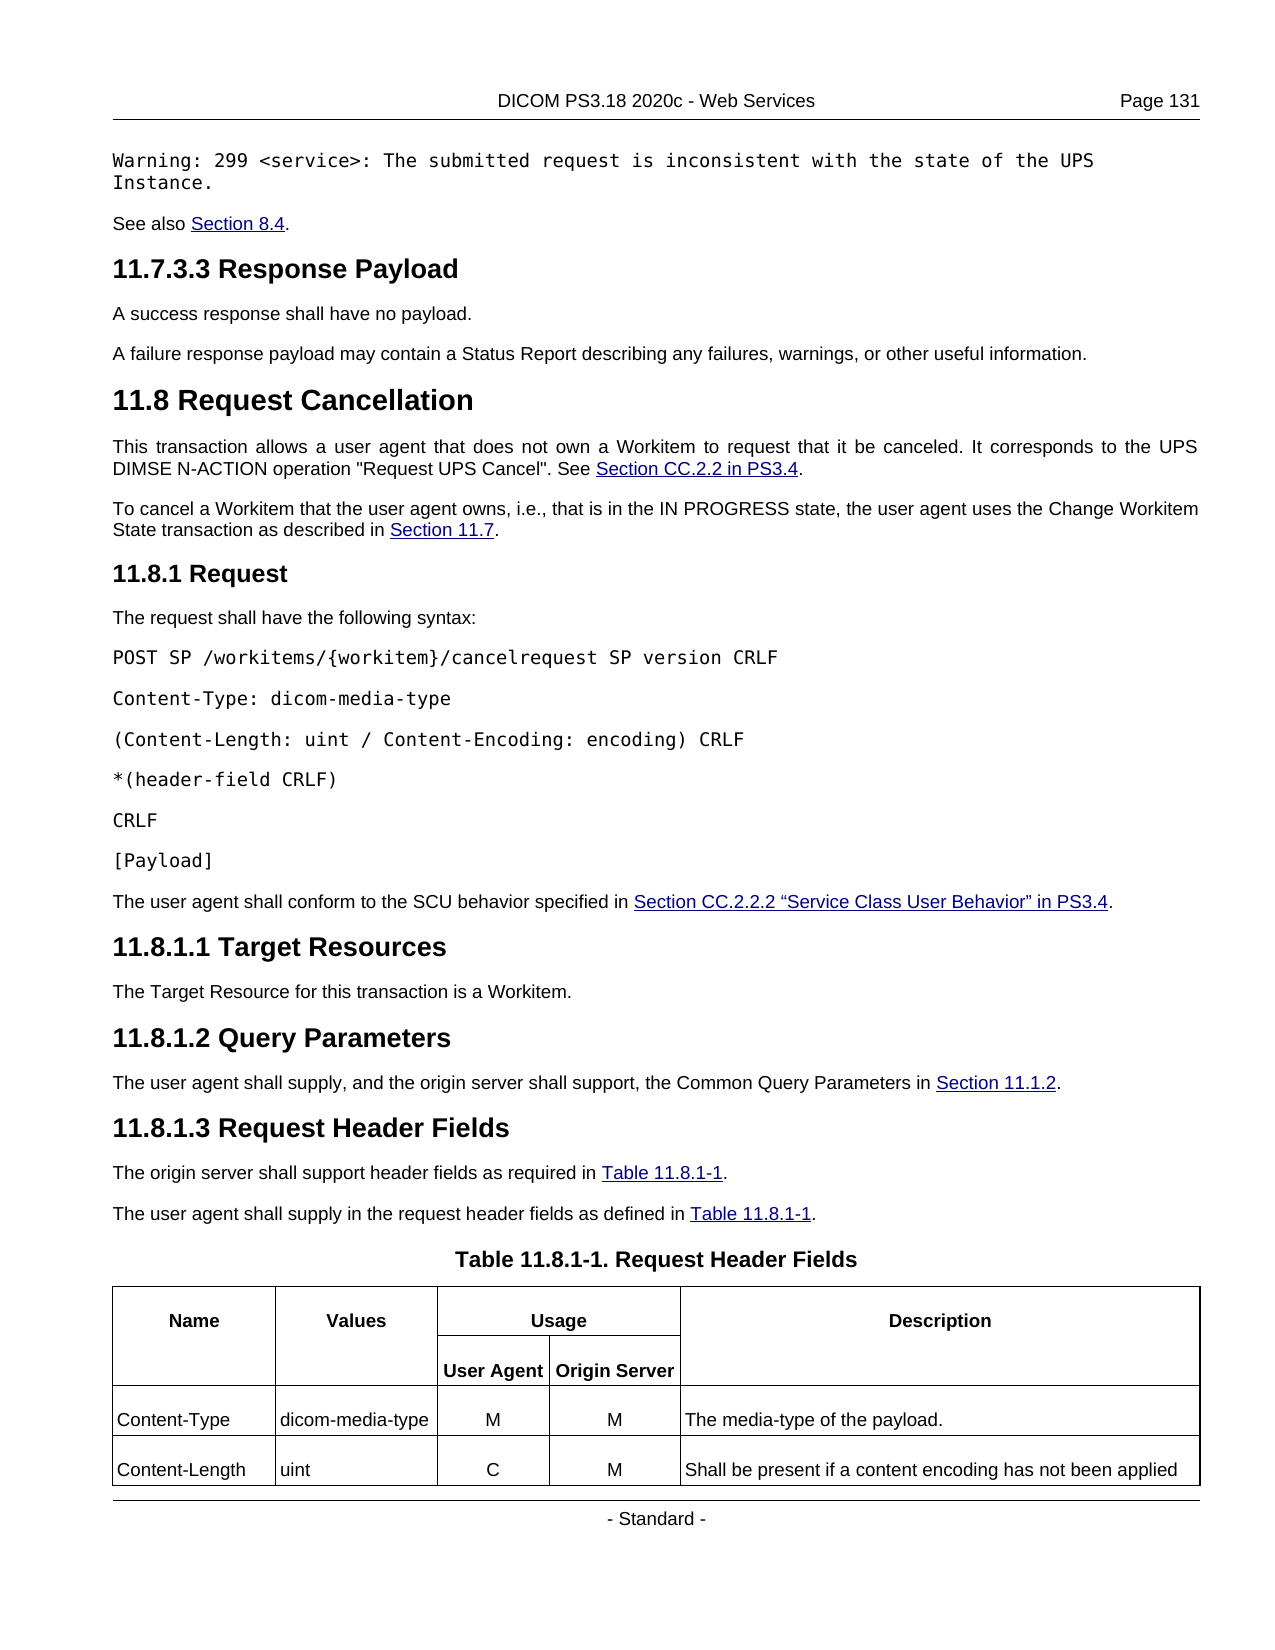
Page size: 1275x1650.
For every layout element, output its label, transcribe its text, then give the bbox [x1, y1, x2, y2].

table_cell C [438, 1436, 549, 1484]
text Content-Type: dicom-media-type [112, 688, 1200, 710]
text (Content-Length: uint / Content-Encoding: encoding) CRLF [112, 728, 1200, 750]
text 11.8.1.2 Query Parameters [112, 1022, 1200, 1053]
text [Payload] [112, 850, 1200, 872]
table_cell Shall be present if a content encoding has not been applied [681, 1436, 1199, 1484]
text *(header-field CRLF) [112, 769, 1200, 791]
table_header Usage [438, 1287, 680, 1335]
table_header Description [681, 1287, 1199, 1385]
text POST SP /workitems/{workitem}/cancelrequest SP version CRLF [112, 647, 1200, 669]
table_cell Content-Type [113, 1386, 275, 1435]
table_cell Origin Server [550, 1336, 680, 1385]
text 11.8.1.3 Request Header Fields [112, 1112, 1200, 1143]
text A success response shall have no payload. [112, 303, 1200, 324]
table_cell dicom-media-type [276, 1386, 437, 1435]
text The user agent shall conform to the SCU behavior specified in Section CC.2.2.2 “Service Class User Behavior” in PS3.4. [112, 891, 1200, 913]
text 11.7.3.3 Response Payload [112, 253, 1200, 284]
table_cell M [550, 1386, 680, 1435]
text See also Section 8.4. [112, 212, 1200, 234]
text 11.8.1.1 Target Resources [112, 931, 1200, 963]
text The Target Resource for this transaction is a Workitem. [112, 981, 1200, 1003]
table_header Values [276, 1287, 437, 1385]
table_cell Content-Length [113, 1436, 275, 1484]
table_cell User Agent [438, 1336, 549, 1385]
text This transaction allows a user agent that does not own a Workitem to request that it be canceled. It corresponds to the UPS DIMSE N-ACTION operation "Request UPS Cancel". See Section CC.2.2 in PS3.4. [112, 436, 1200, 479]
text Warning: 299 <service>: The submitted request is inconsistent with the state of the UPS Instance. [112, 150, 1200, 194]
text Table 11.8.1-1. Request Header Fields [112, 1246, 1200, 1272]
table_cell M [438, 1386, 549, 1435]
text 11.8 Request Cancellation [112, 383, 1200, 417]
text The user agent shall supply, and the origin server shall support, the Common Query Parameters in Section 11.1.2. [112, 1072, 1200, 1093]
text The request shall have the following syntax: [112, 607, 1200, 628]
text A failure response payload may contain a Status Report describing any failures, warnings, or other useful information. [112, 343, 1200, 365]
table_header Name [113, 1287, 275, 1385]
table_cell The media-type of the payload. [681, 1386, 1199, 1435]
text 11.8.1 Request [112, 559, 1200, 588]
text The origin server shall support header fields as required in Table 11.8.1-1. [112, 1162, 1200, 1183]
text The user agent shall supply in the request header fields as defined in Table 11.8.1-1. [112, 1202, 1200, 1224]
table_cell M [550, 1436, 680, 1484]
table_cell uint [276, 1436, 437, 1484]
text CRLF [112, 810, 1200, 832]
text To cancel a Workitem that the user agent owns, i.e., that is in the IN PROGRESS state, the user agent uses the Change Workitem State transaction as described in Section 11.7. [112, 498, 1200, 541]
